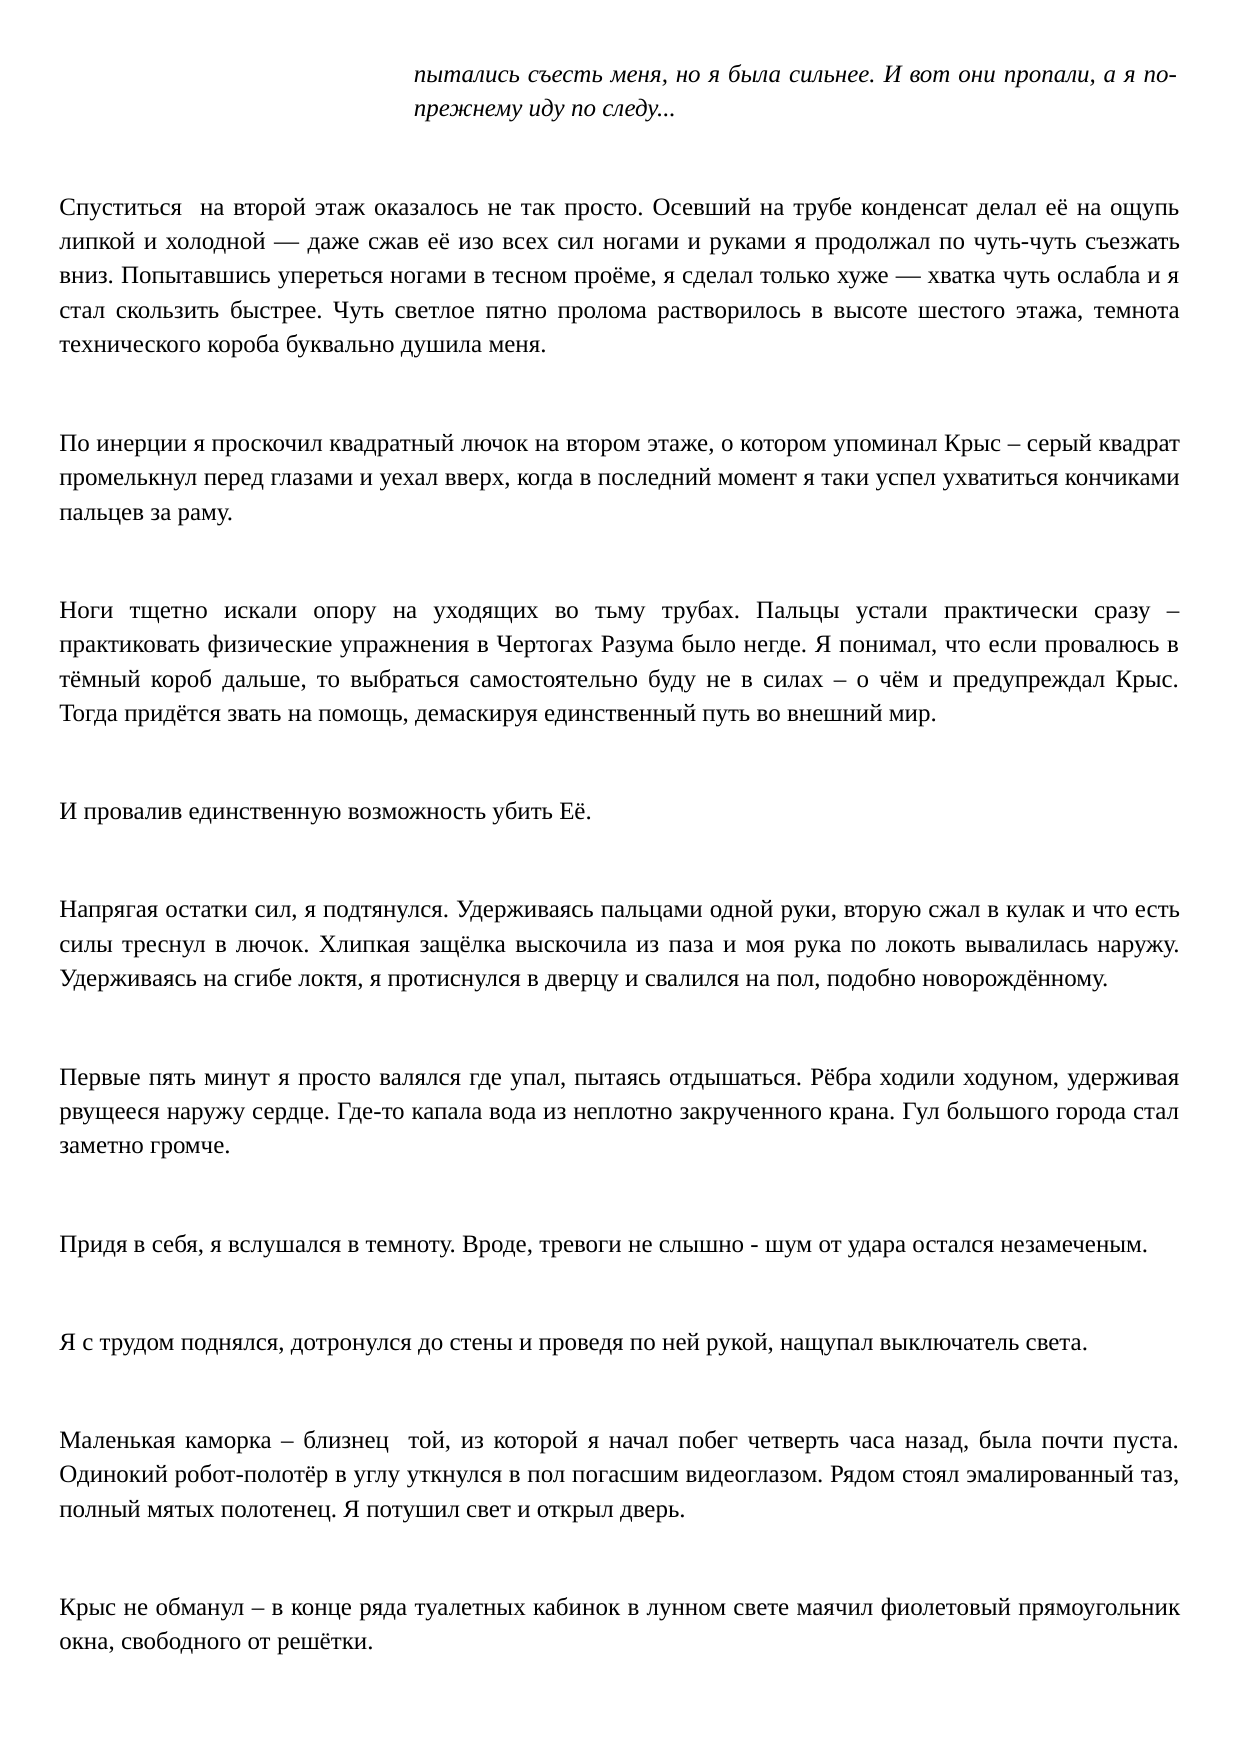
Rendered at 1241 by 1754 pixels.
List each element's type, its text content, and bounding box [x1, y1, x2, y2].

text Крыс не обманул – в конце ряда туалетных кабинок в лунном свете маячил фиолетовый прямоугольник окна, свободного от решётки. [59, 1592, 1181, 1655]
text Я с трудом поднялся, дотронулся до стены и проведя по ней рукой, нащупал выключатель света. [59, 1327, 1181, 1356]
text Первые пять минут я просто валялся где упал, пытаясь отдышаться. Рёбра ходили ходуном, удерживая рвущееся наружу сердце. Где-то капала вода из неплотно закрученного крана. Гул большого города стал заметно громче. [59, 1062, 1181, 1159]
text Спуститься на второй этаж оказалось не так просто. Осевший на трубе конденсат делал её на ощупь липкой и холодной — даже сжав её изо всех сил ногами и руками я продолжал по чуть-чуть съезжать вниз. Попытавшись упереться ногами в тесном проёме, я сделал только хуже — хватка чуть ослабла и я стал скользить быстрее. Чуть светлое пятно пролома растворилось в высоте шестого этажа, темнота технического короба буквально душила меня. [59, 192, 1181, 358]
text пытались съесть меня, но я была сильнее. И вот они пропали, а я по-прежнему иду по следу... [414, 59, 1181, 122]
text Маленькая каморка – близнец той, из которой я начал побег четверть часа назад, была почти пуста. Одинокий робот-полотёр в углу уткнулся в пол погасшим видеоглазом. Рядом стоял эмалированный таз, полный мятых полотенец. Я потушил свет и открыл дверь. [59, 1425, 1181, 1523]
text Напрягая остатки сил, я подтянулся. Удерживаясь пальцами одной руки, вторую сжал в кулак и что есть силы треснул в лючок. Хлипкая защёлка выскочила из паза и моя рука по локоть вывалилась наружу. Удерживаясь на сгибе локтя, я протиснулся в дверцу и свалился на пол, подобно новорождённому. [59, 894, 1181, 992]
text По инерции я проскочил квадратный лючок на втором этаже, о котором упоминал Крыс – серый квадрат промелькнул перед глазами и уехал вверх, когда в последний момент я таки успел ухватиться кончиками пальцев за раму. [59, 428, 1181, 525]
text И провалив единственную возможность убить Её. [59, 796, 1181, 825]
text Ноги тщетно искали опору на уходящих во тьму трубах. Пальцы устали практически сразу – практиковать физические упражнения в Чертогах Разума было негде. Я понимал, что если провалюсь в тёмный короб дальше, то выбраться самостоятельно буду не в силах – о чём и предупреждал Крыс. Тогда придётся звать на помощь, демаскируя единственный путь во внешний мир. [59, 595, 1181, 727]
text Придя в себя, я вслушался в темноту. Вроде, тревоги не слышно - шум от удара остался незамеченым. [59, 1229, 1181, 1257]
